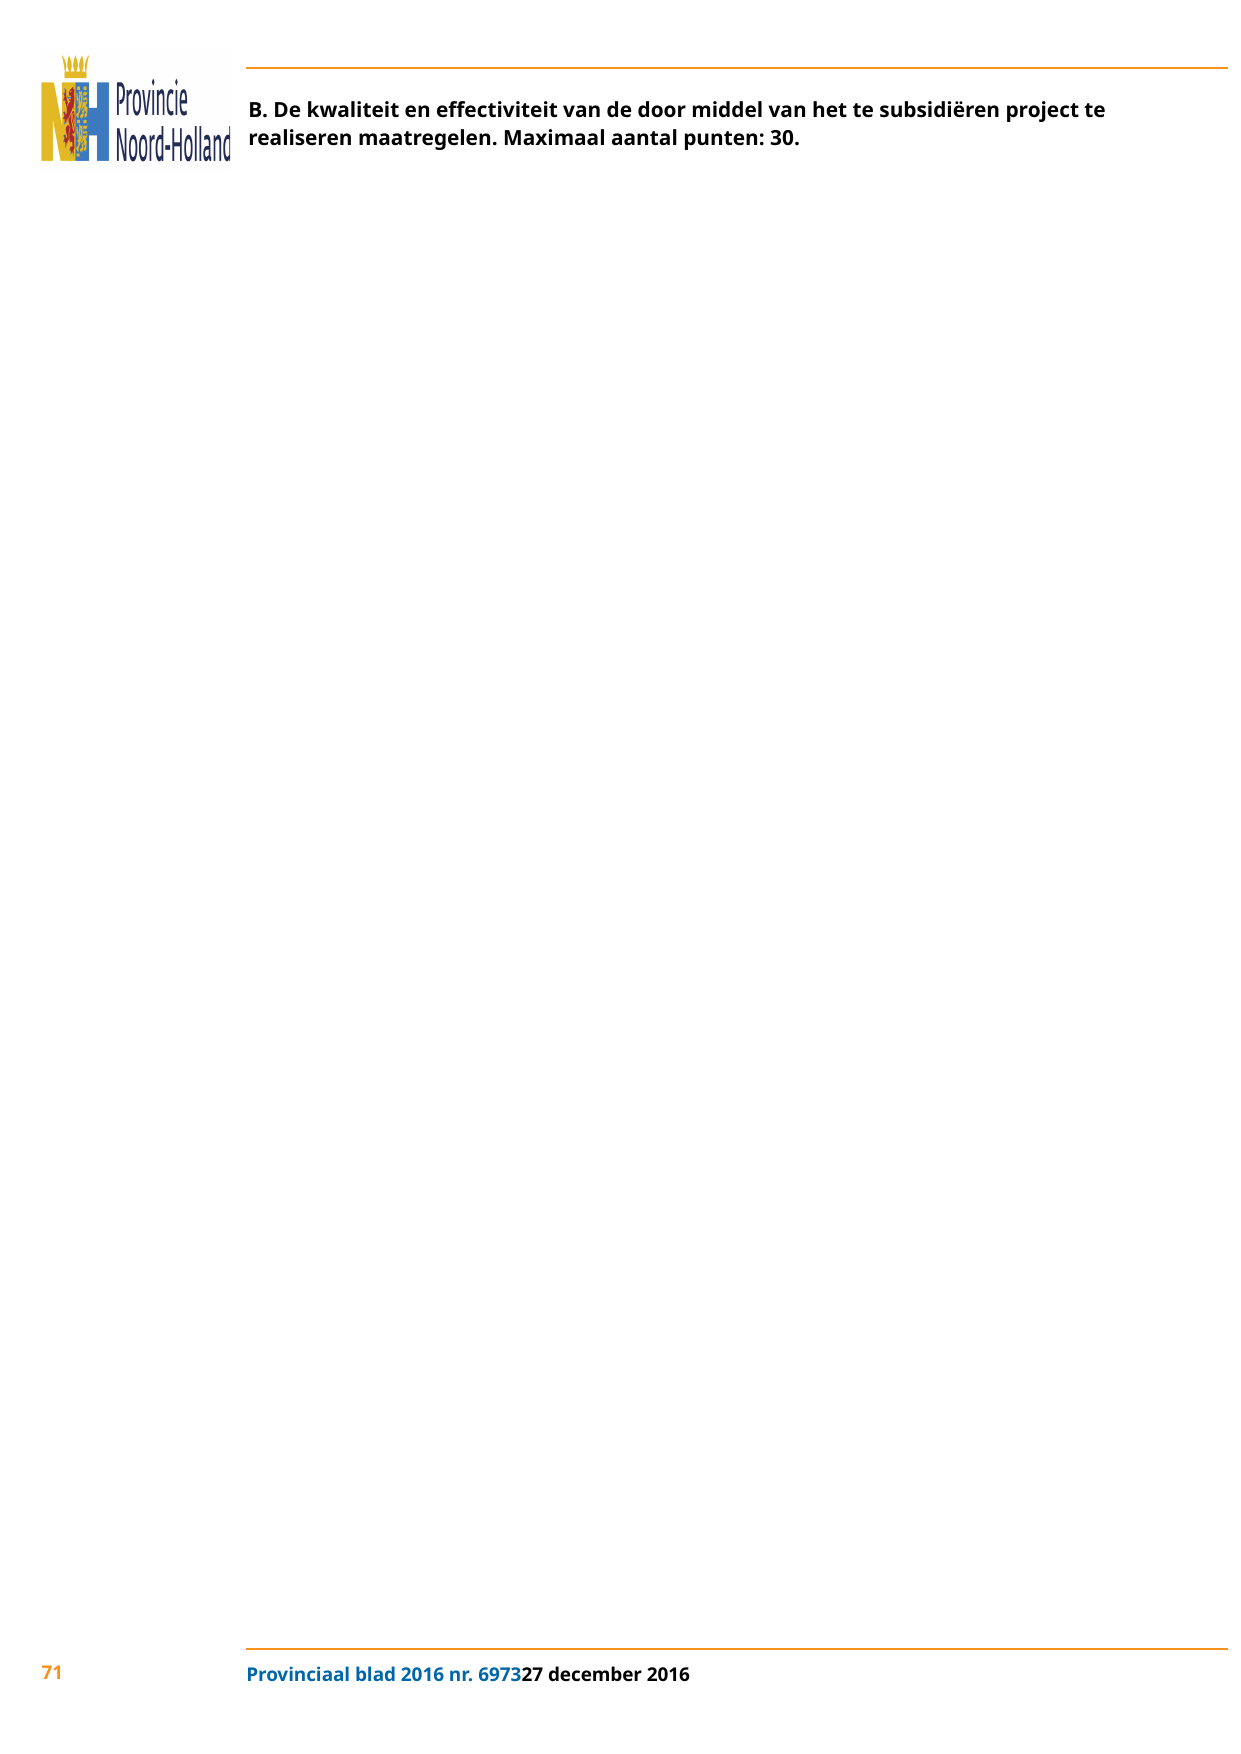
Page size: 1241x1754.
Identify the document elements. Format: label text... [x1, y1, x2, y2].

picture [41, 47, 231, 172]
text B. De kwaliteit en effectiviteit van de door middel van het te subsidiëren project te realiseren maatregelen. Maximaal aantal punten: 30. [248, 95, 1152, 152]
